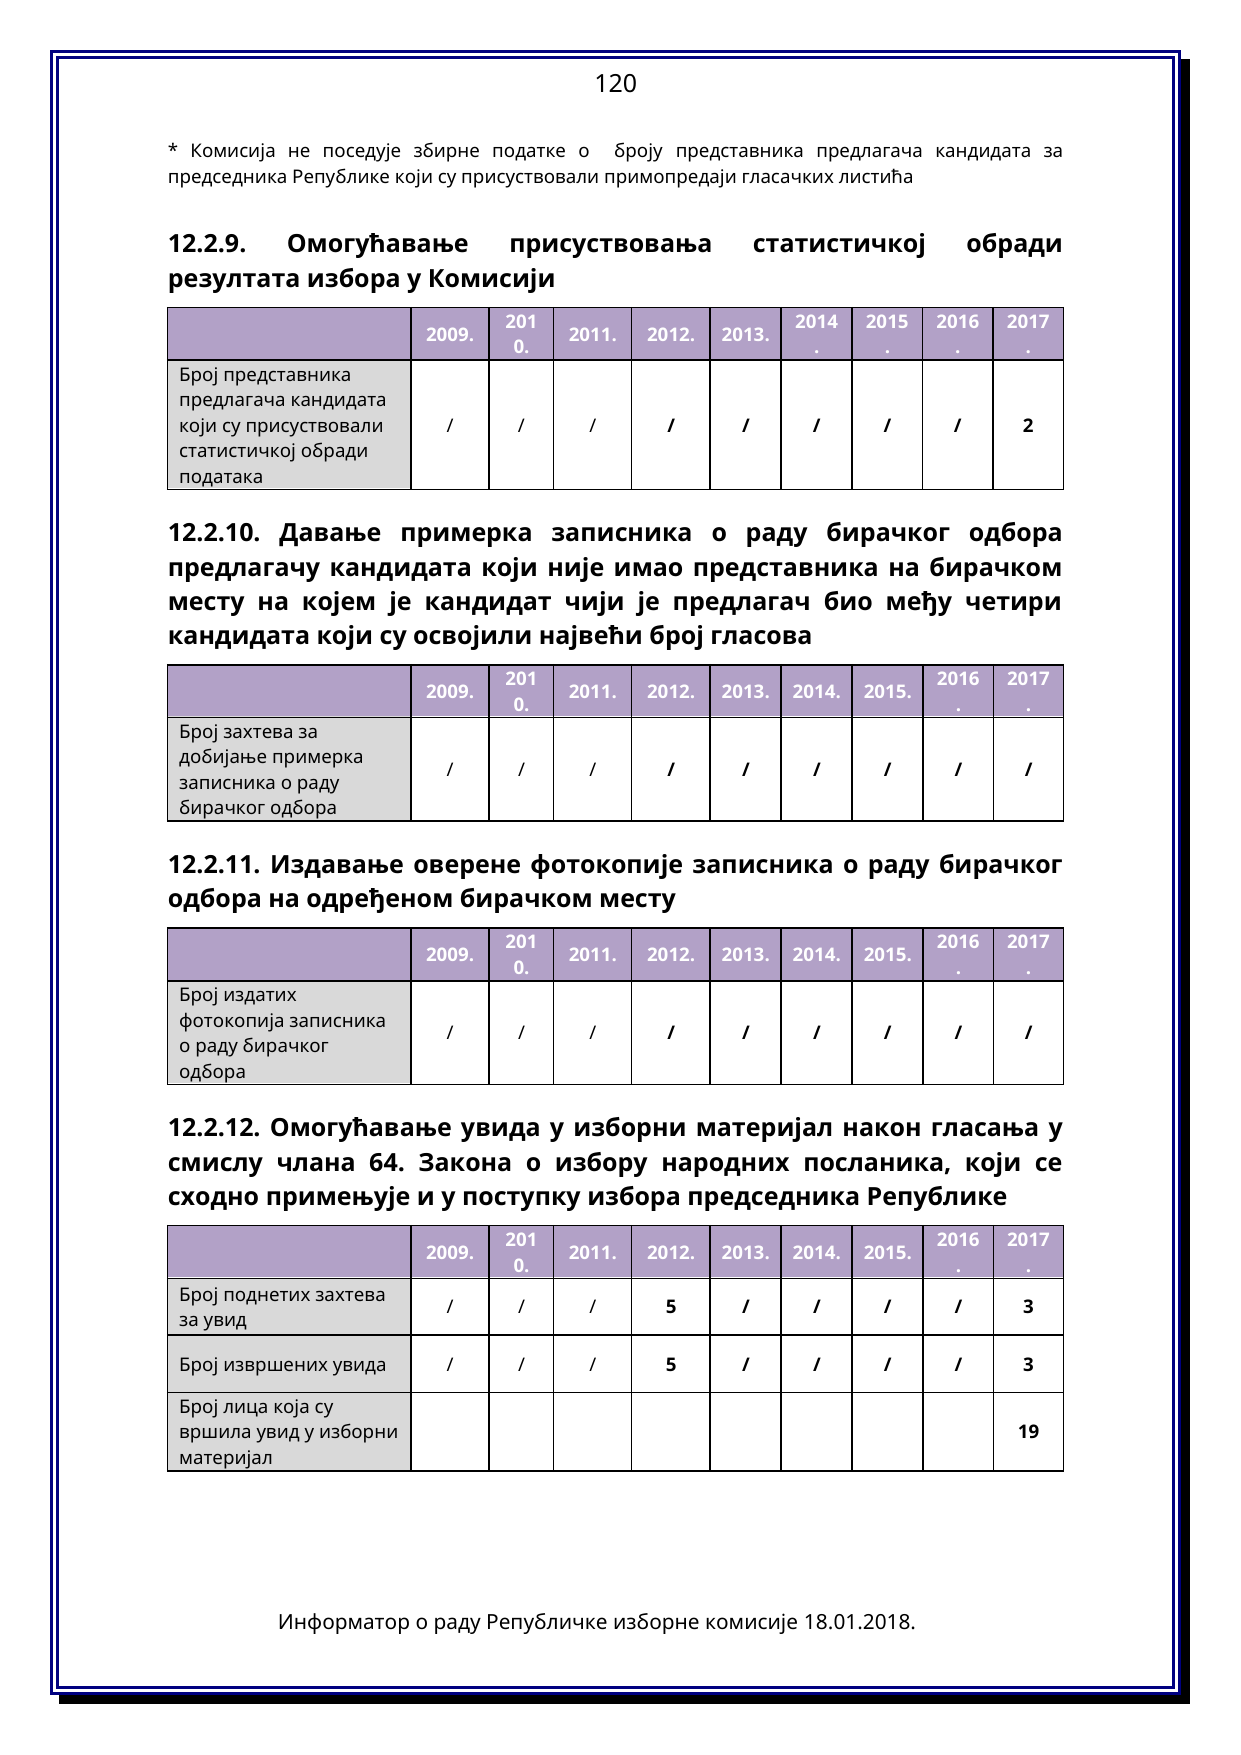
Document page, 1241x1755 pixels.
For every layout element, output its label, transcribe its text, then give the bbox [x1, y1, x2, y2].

table_cell [490, 1393, 553, 1470]
subtitle 12.2.10. Давање примерка записника о раду бирачког одбора предлагачу кандидата који није имао представника на бирачком месту на којем је кандидат чији је предлагач био међу четири кандидата који су освојили највећи број гласова [168, 515, 1063, 651]
table_cell / [782, 1336, 851, 1392]
table_header 2009. [412, 929, 488, 980]
table_header 2016. [924, 666, 993, 716]
table_cell / [490, 1336, 553, 1392]
table_cell / [924, 982, 993, 1083]
table_cell / [711, 361, 780, 488]
table_header 2017. [994, 929, 1063, 980]
table_cell / [490, 361, 553, 488]
table_header [168, 929, 410, 980]
table_cell Број захтева за добијање примерка записника о раду бирачког одбора [168, 718, 410, 820]
table_cell / [782, 982, 851, 1083]
table_cell 2 [994, 361, 1063, 488]
table_cell / [853, 1336, 922, 1392]
table_cell / [632, 982, 709, 1083]
table_cell / [853, 1279, 922, 1334]
table_cell 3 [994, 1279, 1063, 1334]
table_cell 5 [632, 1336, 709, 1392]
table_header [168, 666, 410, 716]
table_header 2017. [994, 308, 1063, 359]
table_header 2016. [924, 929, 993, 980]
table_cell / [412, 1279, 488, 1334]
table_cell Број извршених увида [168, 1336, 410, 1392]
table_header 2015. [853, 929, 922, 980]
table_header 2013. [711, 666, 780, 716]
table_cell / [923, 361, 992, 488]
table_cell 3 [994, 1336, 1063, 1392]
table_header 2015. [853, 308, 922, 359]
table_cell / [412, 1336, 488, 1392]
table_header 2009. [412, 308, 488, 359]
table_cell / [632, 718, 709, 820]
table_header [168, 1226, 410, 1277]
table_cell / [782, 1279, 851, 1334]
table_header 2010. [490, 929, 553, 980]
table_cell Број представника предлагача кандидата који су присуствовали статистичкој обради података [168, 361, 410, 488]
table_cell / [412, 718, 488, 820]
table_cell / [782, 361, 851, 488]
table_cell / [632, 361, 709, 488]
subtitle 12.2.12. Омогућавање увида у изборни материјал након гласања у смислу члана 64. Закона о избору народних посланика, који се сходно примењује и у поступку избора председника Републике [168, 1110, 1063, 1212]
table_cell [782, 1393, 851, 1470]
table_cell / [490, 982, 553, 1083]
table_cell [924, 1393, 993, 1470]
table_header 2015. [853, 1226, 922, 1277]
table_header 2016. [924, 1226, 993, 1277]
table_header 2011. [554, 308, 631, 359]
table_cell / [924, 1279, 993, 1334]
table_header 2012. [632, 929, 709, 980]
table_header 2013. [711, 929, 780, 980]
table_cell Број лица која су вршила увид у изборни материјал [168, 1393, 410, 1470]
table_cell Број поднетих захтева за увид [168, 1279, 410, 1334]
table_header 2014. [782, 929, 851, 980]
table_cell [554, 1393, 631, 1470]
table_cell / [554, 982, 631, 1083]
table_header 2010. [490, 666, 553, 716]
table_cell / [554, 718, 631, 820]
table_header 2012. [632, 1226, 709, 1277]
table_cell / [924, 1336, 993, 1392]
table_header 2010. [490, 1226, 553, 1277]
table_header 2012. [632, 666, 709, 716]
table_header 2010. [490, 308, 553, 359]
table_cell [632, 1393, 709, 1470]
subtitle 12.2.9. Омогућавање присуствовања статистичкој обради резултата избора у Комисији [168, 226, 1063, 294]
table_cell / [554, 361, 631, 488]
subtitle 12.2.11. Издавање оверене фотокопије записника о раду бирачког одбора на одређеном бирачком месту [168, 847, 1063, 915]
table_cell / [554, 1279, 631, 1334]
table_cell / [490, 718, 553, 820]
table_cell / [994, 982, 1063, 1083]
table_cell / [853, 361, 922, 488]
table_cell 19 [994, 1393, 1063, 1470]
table_cell / [412, 982, 488, 1083]
table_cell / [924, 718, 993, 820]
table_cell [711, 1393, 780, 1470]
table_cell / [711, 718, 780, 820]
table_header 2014. [782, 308, 851, 359]
table_cell / [711, 982, 780, 1083]
table_header 2012. [632, 308, 709, 359]
table_cell / [711, 1336, 780, 1392]
table_cell / [554, 1336, 631, 1392]
table_header [168, 308, 410, 359]
table_header 2015. [853, 666, 922, 716]
table_cell / [412, 361, 488, 488]
table_cell / [994, 718, 1063, 820]
table_cell [412, 1393, 488, 1470]
table_header 2009. [412, 1226, 488, 1277]
table_cell Број издатих фотокопија записника о раду бирачког одбора [168, 982, 410, 1083]
table_header 2014. [782, 666, 851, 716]
table_header 2011. [554, 666, 631, 716]
table_header 2014. [782, 1226, 851, 1277]
table_cell / [711, 1279, 780, 1334]
table_cell / [782, 718, 851, 820]
table_cell / [853, 982, 922, 1083]
table_header 2016. [923, 308, 992, 359]
text * Комисија не поседује збирне податке о броју представника предлагача кандидата за председника Републике који су присуствовали примопредаји гласачких листића [168, 138, 1063, 189]
table_header 2011. [554, 1226, 631, 1277]
table_cell [853, 1393, 922, 1470]
table_header 2009. [412, 666, 488, 716]
table_cell 5 [632, 1279, 709, 1334]
table_header 2017. [994, 1226, 1063, 1277]
table_header 2013. [711, 1226, 780, 1277]
table_header 2013. [711, 308, 780, 359]
table_cell / [853, 718, 922, 820]
table_cell / [490, 1279, 553, 1334]
table_header 2011. [554, 929, 631, 980]
table_header 2017. [994, 666, 1063, 716]
